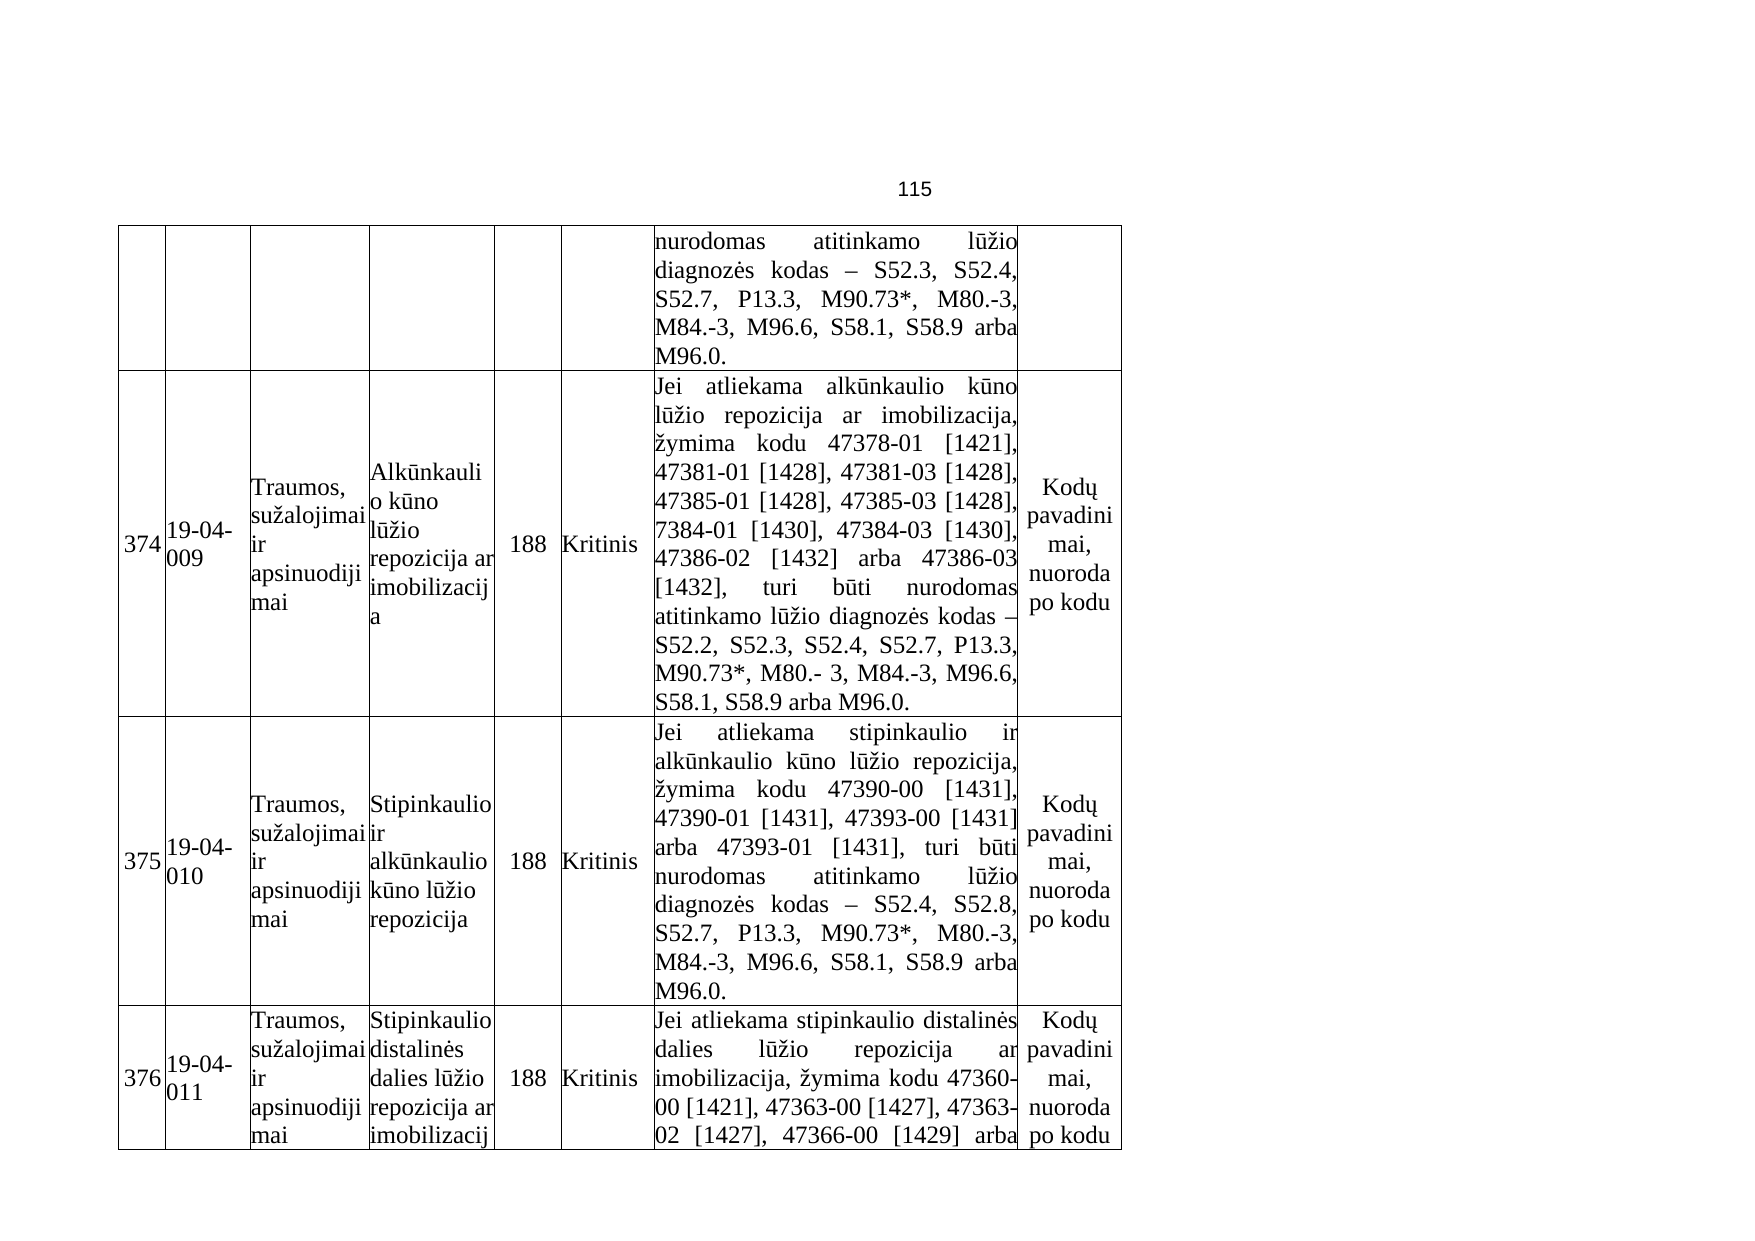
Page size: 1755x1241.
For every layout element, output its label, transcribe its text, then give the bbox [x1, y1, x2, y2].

table_cell Kritinis [562, 717, 654, 1004]
table_cell Jei atliekama stipinkaulio distalinės dalies lūžio repozicija ar imobilizacija, žymima kodu 47360-00 [1421], 47363-00 [1427], 47363-02 [1427], 47366-00 [1429] arba [655, 1006, 1017, 1149]
table_cell Kodų pavadinimai, nuoroda po kodu [1018, 371, 1121, 716]
table_cell Traumos, sužalojimai ir apsinuodijimai [251, 717, 369, 1004]
table_cell [562, 226, 654, 370]
table_cell Kodų pavadinimai, nuoroda po kodu [1018, 1006, 1121, 1149]
table_cell Jei atliekama alkūnkaulio kūno lūžio repozicija ar imobilizacija, žymima kodu 47378-01 [1421], 47381-01 [1428], 47381-03 [1428], 47385-01 [1428], 47385-03 [1428], 7384-01 [1430], 47384-03 [1430], 47386-02 [1432] arba 47386-03 [1432], turi būti nurodomas atitinkamo lūžio diagnozės kodas – S52.2, S52.3, S52.4, S52.7, P13.3, M90.73*, M80.- 3, M84.-3, M96.6, S58.1, S58.9 arba M96.0. [655, 371, 1017, 716]
table_cell [166, 226, 250, 370]
table_cell Kodų pavadinimai, nuoroda po kodu [1018, 717, 1121, 1004]
table_cell [495, 226, 561, 370]
table_cell 19-04-009 [166, 371, 250, 716]
table_cell Traumos, sužalojimai ir apsinuodijimai [251, 1006, 369, 1149]
table_cell [1018, 226, 1121, 370]
table_cell 19-04-011 [166, 1006, 250, 1149]
table_cell Kritinis [562, 371, 654, 716]
table_cell 188 [495, 1006, 561, 1149]
table_cell 188 [495, 717, 561, 1004]
table_cell Kritinis [562, 1006, 654, 1149]
table_cell Jei atliekama stipinkaulio ir alkūnkaulio kūno lūžio repozicija, žymima kodu 47390-00 [1431], 47390-01 [1431], 47393-00 [1431] arba 47393-01 [1431], turi būti nurodomas atitinkamo lūžio diagnozės kodas – S52.4, S52.8, S52.7, P13.3, M90.73*, M80.-3, M84.-3, M96.6, S58.1, S58.9 arba M96.0. [655, 717, 1017, 1004]
table_cell [251, 226, 369, 370]
table_cell [370, 226, 494, 370]
table_cell Stipinkaulio ir alkūnkaulio kūno lūžio repozicija [370, 717, 494, 1004]
table_cell Stipinkaulio distalinės dalies lūžio repozicija ar imobilizacij [370, 1006, 494, 1149]
table_cell 188 [495, 371, 561, 716]
table_cell [119, 226, 165, 370]
table_cell 375 [119, 717, 165, 1004]
table_cell 19-04-010 [166, 717, 250, 1004]
table_cell Alkūnkaulio kūno lūžio repozicija ar imobilizacija [370, 371, 494, 716]
table_cell 374 [119, 371, 165, 716]
table_cell 376 [119, 1006, 165, 1149]
table_cell Traumos, sužalojimai ir apsinuodijimai [251, 371, 369, 716]
table_cell nurodomas atitinkamo lūžio diagnozės kodas – S52.3, S52.4, S52.7, P13.3, M90.73*, M80.-3, M84.-3, M96.6, S58.1, S58.9 arba M96.0. [655, 226, 1017, 370]
